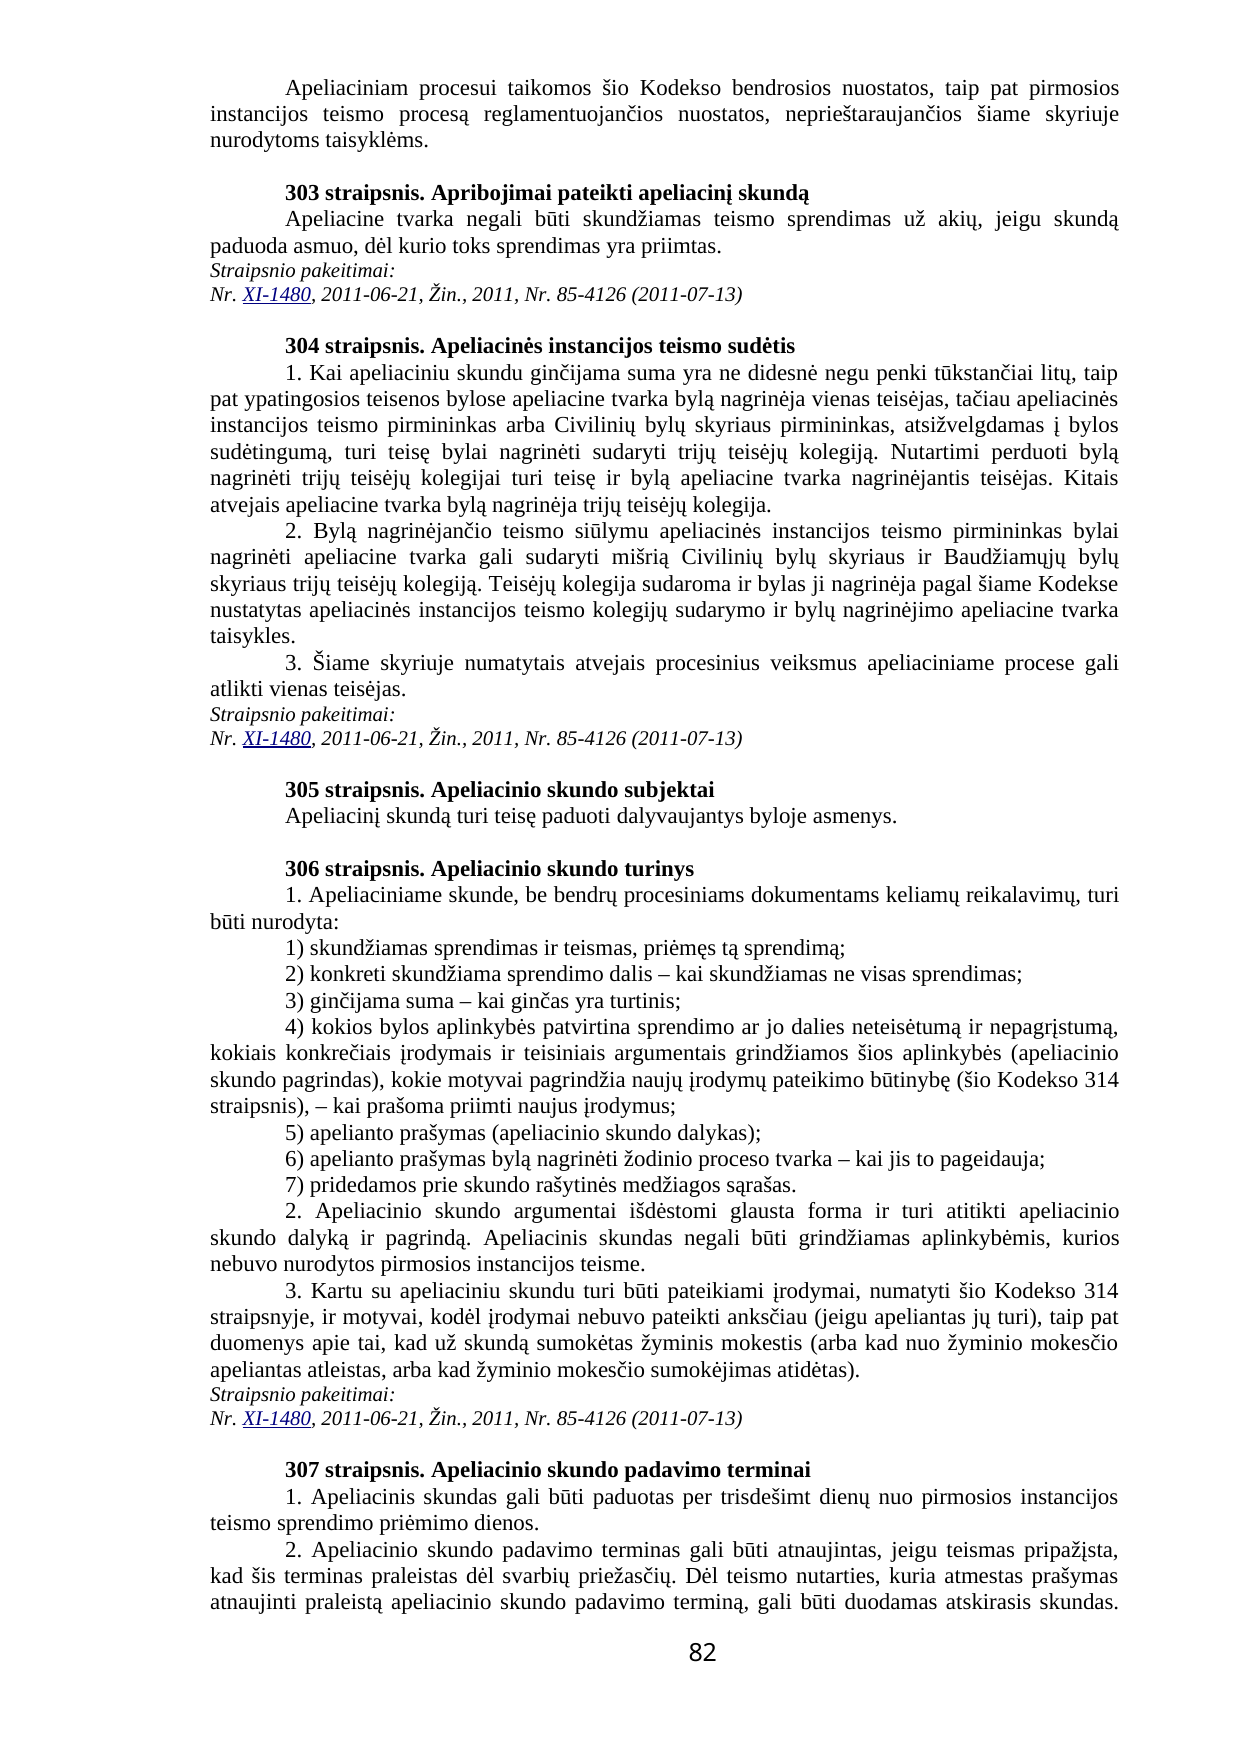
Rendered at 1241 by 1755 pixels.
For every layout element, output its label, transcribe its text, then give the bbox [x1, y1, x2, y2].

text 1. Apeliaciniame skunde, be bendrų procesiniams dokumentams keliamų reikalavimų, turi būti nurodyta: [210, 881, 1120, 934]
text 2. Apeliacinio skundo padavimo terminas gali būti atnaujintas, jeigu teismas pripažįsta, kad šis terminas praleistas dėl svarbių priežasčių. Dėl teismo nutarties, kuria atmestas prašymas atnaujinti praleistą apeliacinio skundo padavimo terminą, gali būti duodamas atskirasis skundas. [210, 1536, 1120, 1615]
text 3. Šiame skyriuje numatytais atvejais procesinius veiksmus apeliaciniame procese gali atlikti vienas teisėjas. [210, 649, 1120, 701]
text Apeliaciniam procesui taikomos šio Kodekso bendrosios nuostatos, taip pat pirmosios instancijos teismo procesą reglamentuojančios nuostatos, neprieštaraujančios šiame skyriuje nurodytoms taisyklėms. [210, 73, 1120, 153]
text Apeliacinį skundą turi teisę paduoti dalyvaujantys byloje asmenys. [210, 802, 1120, 829]
text 5) apelianto prašymas (apeliacinio skundo dalykas); [210, 1118, 1120, 1145]
text 305 straipsnis. Apeliacinio skundo subjektai [210, 776, 1120, 802]
text Nr. XI-1480, 2011-06-21, Žin., 2011, Nr. 85-4126 (2011-07-13) [210, 1406, 1120, 1430]
text Apeliacine tvarka negali būti skundžiamas teismo sprendimas už akių, jeigu skundą paduoda asmuo, dėl kurio toks sprendimas yra priimtas. [210, 205, 1120, 258]
text 6) apelianto prašymas bylą nagrinėti žodinio proceso tvarka – kai jis to pageidauja; [210, 1145, 1120, 1171]
text 7) pridedamos prie skundo rašytinės medžiagos sąrašas. [210, 1171, 1120, 1198]
text Nr. XI-1480, 2011-06-21, Žin., 2011, Nr. 85-4126 (2011-07-13) [210, 282, 1120, 306]
text 3) ginčijama suma – kai ginčas yra turtinis; [210, 987, 1120, 1013]
text 304 straipsnis. Apeliacinės instancijos teismo sudėtis [210, 332, 1120, 359]
text Nr. XI-1480, 2011-06-21, Žin., 2011, Nr. 85-4126 (2011-07-13) [210, 726, 1120, 749]
text 2. Bylą nagrinėjančio teismo siūlymu apeliacinės instancijos teismo pirmininkas bylai nagrinėti apeliacine tvarka gali sudaryti mišrią Civilinių bylų skyriaus ir Baudžiamųjų bylų skyriaus trijų teisėjų kolegiją. Teisėjų kolegija sudaroma ir bylas ji nagrinėja pagal šiame Kodekse nustatytas apeliacinės instancijos teismo kolegijų sudarymo ir bylų nagrinėjimo apeliacine tvarka taisykles. [210, 517, 1120, 649]
text 306 straipsnis. Apeliacinio skundo turinys [210, 855, 1120, 881]
text 2. Apeliacinio skundo argumentai išdėstomi glausta forma ir turi atitikti apeliacinio skundo dalyką ir pagrindą. Apeliacinis skundas negali būti grindžiamas aplinkybėmis, kurios nebuvo nurodytos pirmosios instancijos teisme. [210, 1198, 1120, 1277]
text Straipsnio pakeitimai: [210, 701, 1120, 726]
text 4) kokios bylos aplinkybės patvirtina sprendimo ar jo dalies neteisėtumą ir nepagrįstumą, kokiais konkrečiais įrodymais ir teisiniais argumentais grindžiamos šios aplinkybės (apeliacinio skundo pagrindas), kokie motyvai pagrindžia naujų įrodymų pateikimo būtinybę (šio Kodekso 314 straipsnis), – kai prašoma priimti naujus įrodymus; [210, 1013, 1120, 1118]
text 1. Kai apeliaciniu skundu ginčijama suma yra ne didesnė negu penki tūkstančiai litų, taip pat ypatingosios teisenos bylose apeliacine tvarka bylą nagrinėja vienas teisėjas, tačiau apeliacinės instancijos teismo pirmininkas arba Civilinių bylų skyriaus pirmininkas, atsižvelgdamas į bylos sudėtingumą, turi teisę bylai nagrinėti sudaryti trijų teisėjų kolegiją. Nutartimi perduoti bylą nagrinėti trijų teisėjų kolegijai turi teisę ir bylą apeliacine tvarka nagrinėjantis teisėjas. Kitais atvejais apeliacine tvarka bylą nagrinėja trijų teisėjų kolegija. [210, 359, 1120, 517]
text 1) skundžiamas sprendimas ir teismas, priėmęs tą sprendimą; [210, 934, 1120, 960]
text 303 straipsnis. Apribojimai pateikti apeliacinį skundą [210, 179, 1120, 205]
text Straipsnio pakeitimai: [210, 1382, 1120, 1406]
text 2) konkreti skundžiama sprendimo dalis – kai skundžiamas ne visas sprendimas; [210, 960, 1120, 987]
text 1. Apeliacinis skundas gali būti paduotas per trisdešimt dienų nuo pirmosios instancijos teismo sprendimo priėmimo dienos. [210, 1483, 1120, 1536]
text 3. Kartu su apeliaciniu skundu turi būti pateikiami įrodymai, numatyti šio Kodekso 314 straipsnyje, ir motyvai, kodėl įrodymai nebuvo pateikti anksčiau (jeigu apeliantas jų turi), taip pat duomenys apie tai, kad už skundą sumokėtas žyminis mokestis (arba kad nuo žyminio mokesčio apeliantas atleistas, arba kad žyminio mokesčio sumokėjimas atidėtas). [210, 1277, 1120, 1382]
text 307 straipsnis. Apeliacinio skundo padavimo terminai [210, 1457, 1120, 1483]
text Straipsnio pakeitimai: [210, 258, 1120, 282]
